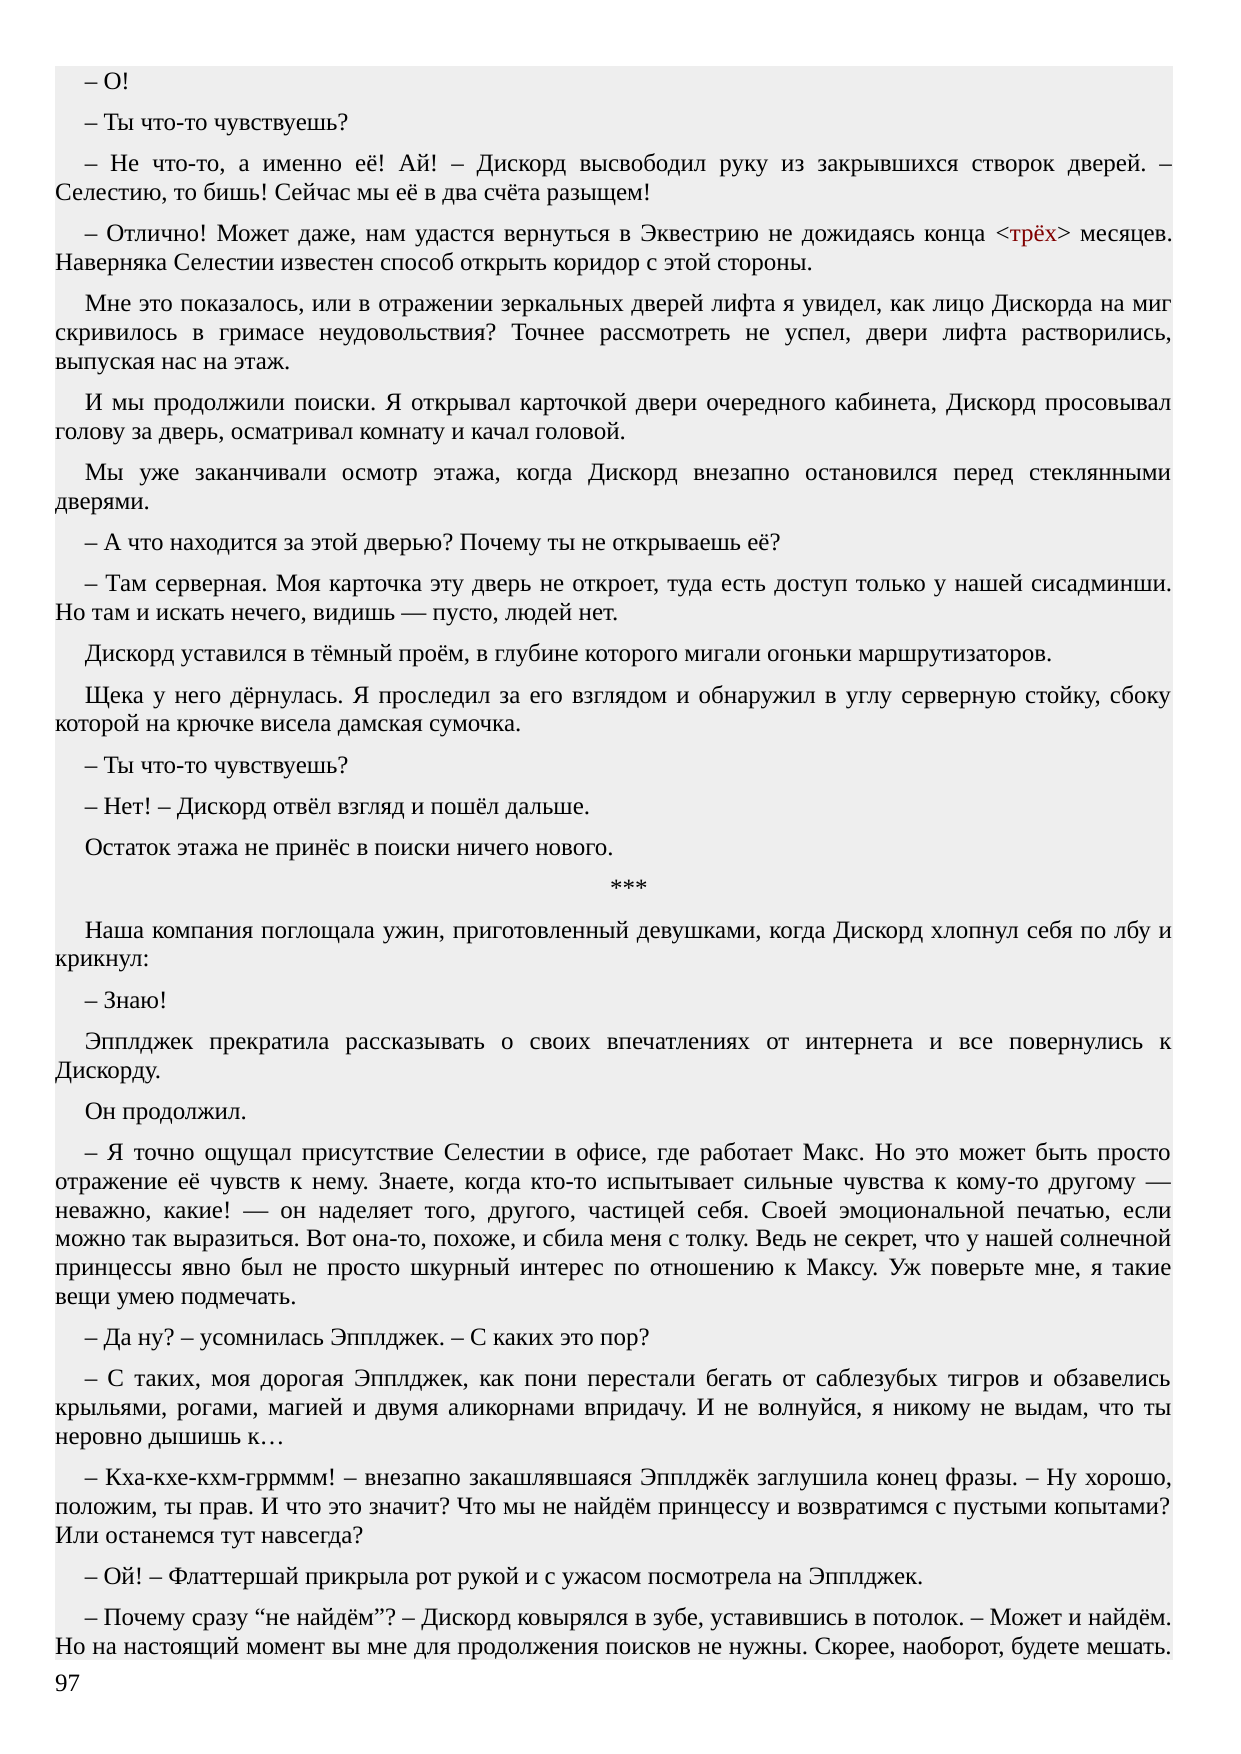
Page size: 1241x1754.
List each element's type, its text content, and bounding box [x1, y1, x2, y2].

text Он продолжил. [55, 1096, 1173, 1125]
text Мне это показалось, или в отражении зеркальных дверей лифта я увидел, как лицо Дискорда на миг скривилось в гримасе неудовольствия? Точнее рассмотреть не успел, двери лифта растворились, выпуская нас на этаж. [55, 288, 1173, 375]
text – О! [55, 66, 1173, 95]
text – А что находится за этой дверью? Почему ты не открываешь её? [55, 527, 1173, 556]
text – Да ну? – усомнилась Эпплджек. – С каких это пор? [55, 1322, 1173, 1351]
text Дискорд уставился в тёмный проём, в глубине которого мигали огоньки маршрутизаторов. [55, 638, 1173, 667]
text Щека у него дёрнулась. Я проследил за его взглядом и обнаружил в углу серверную стойку, сбоку которой на крючке висела дамская сумочка. [55, 680, 1173, 737]
text – Знаю! [55, 985, 1173, 1013]
text И мы продолжили поиски. Я открывал карточкой двери очередного кабинета, Дискорд просовывал голову за дверь, осматривал комнату и качал головой. [55, 387, 1173, 445]
text – Я точно ощущал присутствие Селестии в офисе, где работает Макс. Но это может быть просто отражение её чувств к нему. Знаете, когда кто-то испытывает сильные чувства к кому-то другому — неважно, какие! — он наделяет того, другого, частицей себя. Своей эмоциональной печатью, если можно так выразиться. Вот она-то, похоже, и сбила меня с толку. Ведь не секрет, что у нашей солнечной принцессы явно был не просто шкурный интерес по отношению к Максу. Уж поверьте мне, я такие вещи умею подмечать. [55, 1137, 1173, 1310]
text – Почему сразу “не найдём”? – Дискорд ковырялся в зубе, уставившись в потолок. – Может и найдём. Но на настоящий момент вы мне для продолжения поисков не нужны. Скорее, наоборот, будете мешать. [55, 1602, 1173, 1660]
text Мы уже заканчивали осмотр этажа, когда Дискорд внезапно остановился перед стеклянными дверями. [55, 457, 1173, 515]
text – Кха-кхе-кхм-гррммм! – внезапно закашлявшаяся Эпплджёк заглушила конец фразы. – Ну хорошо, положим, ты прав. И что это значит? Что мы не найдём принцессу и возвратимся с пустыми копытами? Или останемся тут навсегда? [55, 1462, 1173, 1548]
text – Там серверная. Моя карточка эту дверь не откроет, туда есть доступ только у нашей сисадминши. Но там и искать нечего, видишь — пусто, людей нет. [55, 568, 1173, 626]
text – Ты что-то чувствуешь? [55, 107, 1173, 136]
text – Ты что-то чувствуешь? [55, 750, 1173, 778]
text Наша компания поглощала ужин, приготовленный девушками, когда Дискорд хлопнул себя по лбу и крикнул: [55, 915, 1173, 972]
text Эпплджек прекратила рассказывать о своих впечатлениях от интернета и все повернулись к Дискорду. [55, 1026, 1173, 1083]
text – Отлично! Может даже, нам удастся вернуться в Эквестрию не дожидаясь конца <трёх> месяцев. Наверняка Селестии известен способ открыть коридор с этой стороны. [55, 218, 1173, 276]
text – Ой! – Флаттершай прикрыла рот рукой и с ужасом посмотрела на Эпплджек. [55, 1561, 1173, 1590]
text *** [55, 873, 1173, 902]
text – Не что-то, а именно её! Ай! – Дискорд высвободил руку из закрывшихся створок дверей. – Селестию, то бишь! Сейчас мы её в два счёта разыщем! [55, 148, 1173, 206]
text – С таких, моя дорогая Эпплджек, как пони перестали бегать от саблезубых тигров и обзавелись крыльями, рогами, магией и двумя аликорнами впридачу. И не волнуйся, я никому не выдам, что ты неровно дышишь к… [55, 1363, 1173, 1450]
text Остаток этажа не принёс в поиски ничего нового. [55, 832, 1173, 861]
text – Нет! – Дискорд отвёл взгляд и пошёл дальше. [55, 791, 1173, 820]
